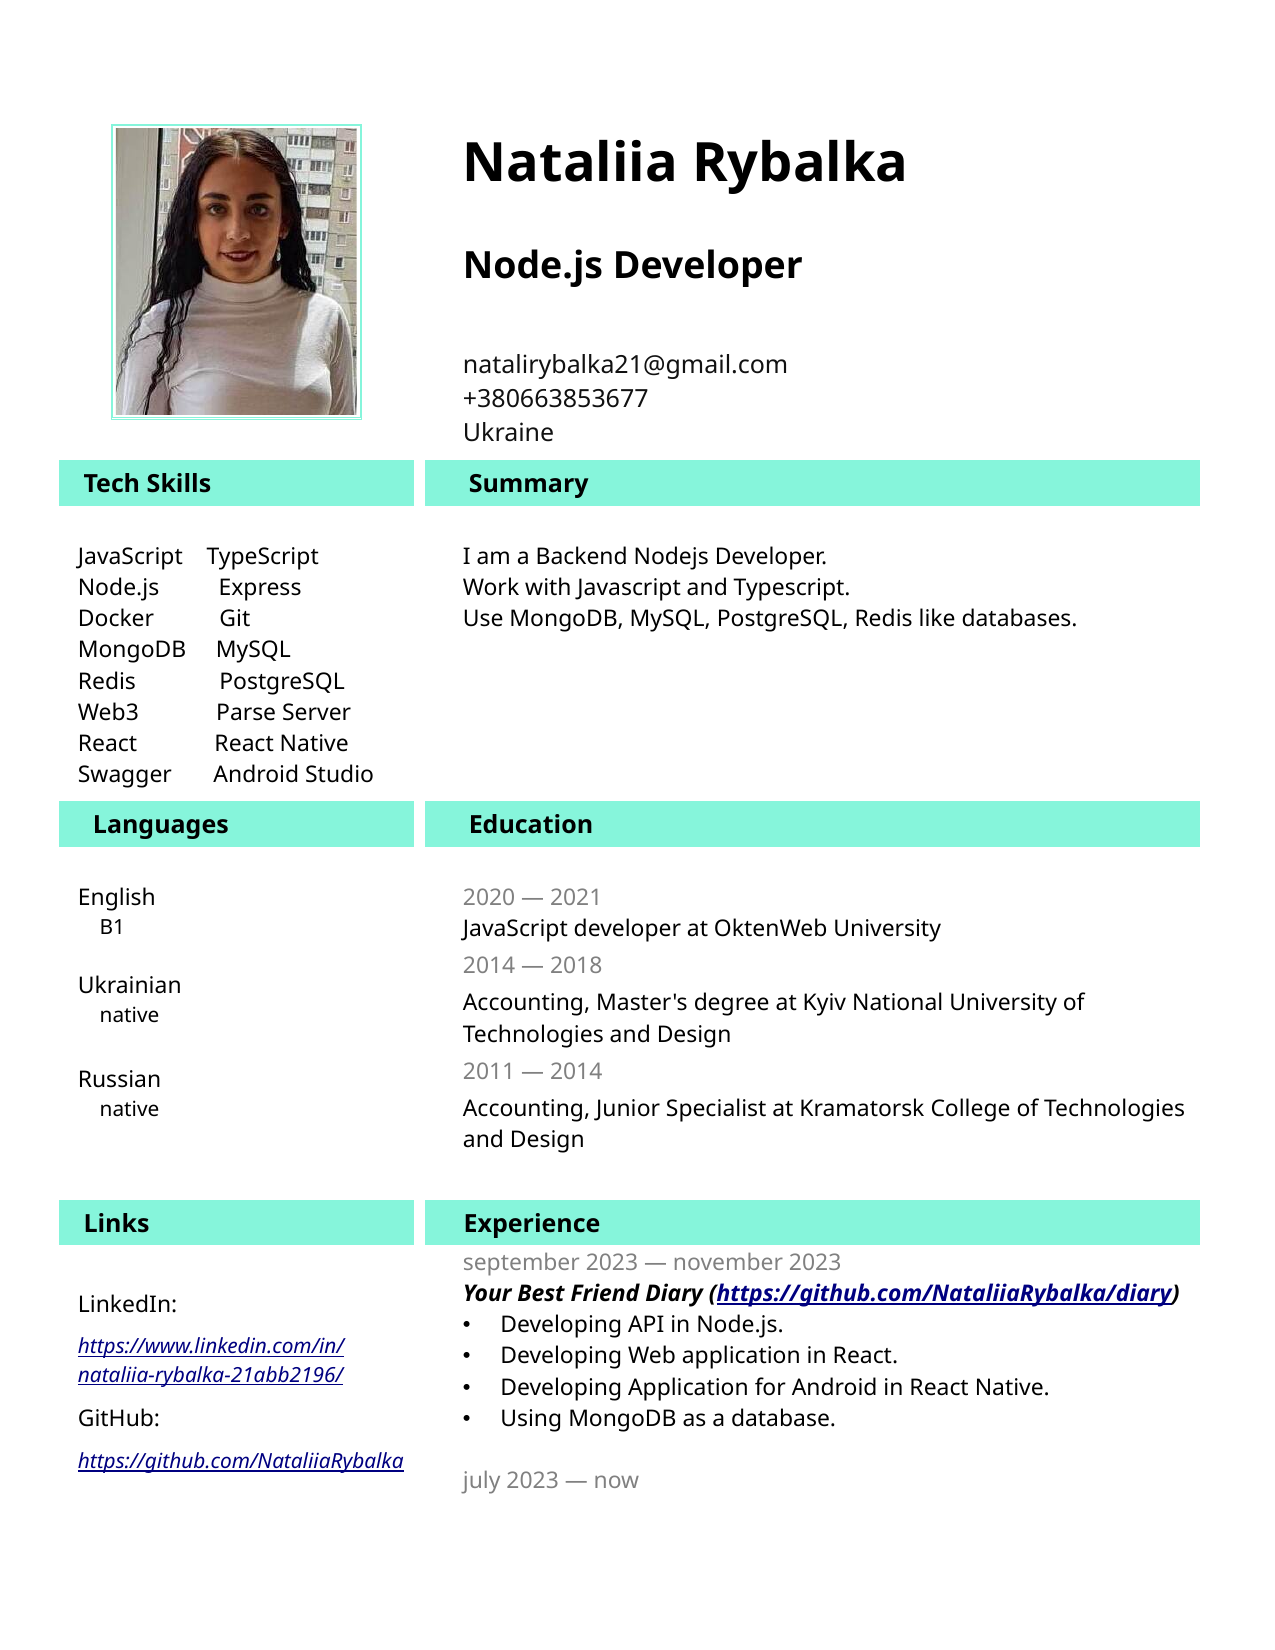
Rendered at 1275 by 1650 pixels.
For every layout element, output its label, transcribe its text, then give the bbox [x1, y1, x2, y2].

table_cell 2020 — 2021 JavaScript developer at OktenWeb University 2014 — 2018 Accounting, Master's degree at Kyiv National University of Technologies and Design 2011 — 2014 Accounting, Junior Specialist at Kramatorsk College of Technologies and Design [420, 795, 1206, 1194]
table_header Nataliia Rybalka Node.js Developer [420, 118, 1206, 307]
table_header [53, 118, 419, 454]
table_cell natalirybalka21@gmail.com +380663853677 Ukraine [420, 307, 1206, 454]
table_header Languages [59, 801, 414, 847]
table_header Summary [425, 460, 1200, 506]
table_header Tech Skills [59, 460, 414, 506]
picture [115, 128, 357, 415]
table_cell I am a Backend Nodejs Developer. Work with Javascript and Typescript. Use MongoDB, MySQL, PostgreSQL, Redis like databases. [420, 454, 1206, 795]
table_header Links [59, 1200, 414, 1245]
table_header Education [425, 801, 1200, 847]
table_header Experience [425, 1200, 1200, 1245]
table_cell september 2023 — november 2023 Your Best Friend Diary (https://github.com/NataliiaRybalka/diary) Developing API in Node.js. Developing Web application in React. Developing Application for Android in React Native. Using MongoDB as a database. july 2023 — now [420, 1194, 1206, 1501]
table_cell LinkedIn: https://www.linkedin.com/in/nataliia-rybalka-21abb2196/ GitHub: https://github.com/NataliiaRybalka [53, 1194, 419, 1501]
table_cell English B1 Ukrainian native Russian native [53, 795, 419, 1194]
table_cell JavaScript TypeScript Node.js Express Docker Git MongoDB MySQL Redis PostgreSQL Web3 Parse Server React React Native Swagger Android Studio [53, 454, 419, 795]
